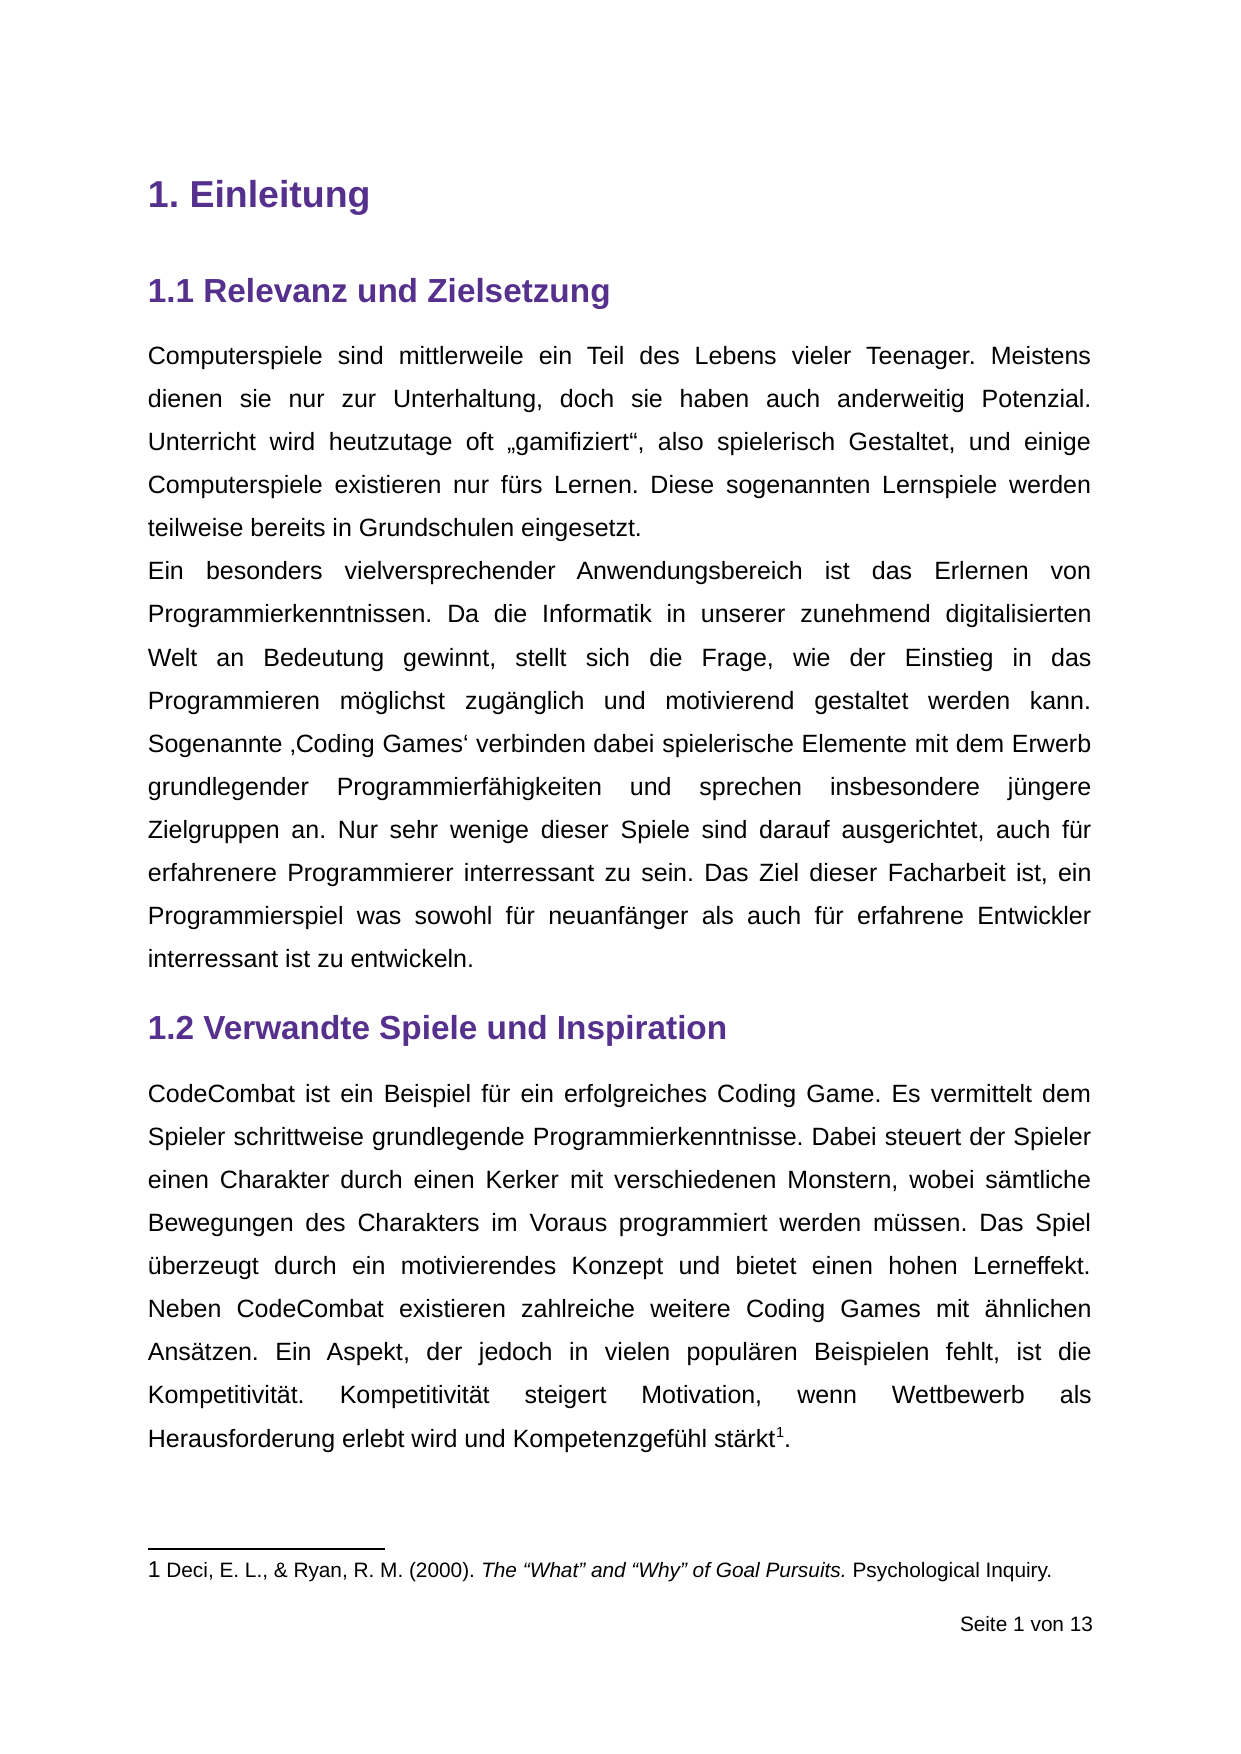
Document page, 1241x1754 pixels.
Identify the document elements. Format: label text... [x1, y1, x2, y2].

subtitle 1.1 Relevanz und Zielsetzung [148, 271, 1093, 309]
text Ein besonders vielversprechender Anwendungsbereich ist das Erlernen von Programmierkenntnissen. Da die Informatik in unserer zunehmend digitalisierten Welt an Bedeutung gewinnt, stellt sich die Frage, wie der Einstieg in das Programmieren möglichst zugänglich und motivierend gestaltet werden kann. Sogenannte ‚Coding Games‘ verbinden dabei spielerische Elemente mit dem Erwerb grundlegender Programmierfähigkeiten und sprechen insbesondere jüngere Zielgruppen an. Nur sehr wenige dieser Spiele sind darauf ausgerichtet, auch für erfahrenere Programmierer interressant zu sein. Das Ziel dieser Facharbeit ist, ein Programmierspiel was sowohl für neuanfänger als auch für erfahrene Entwickler interressant ist zu entwickeln. [148, 556, 1093, 973]
subtitle 1. Einleitung [148, 173, 1093, 216]
text Deci, E. L., & Ryan, R. M. (2000). The “What” and “Why” of Goal Pursuits. Psychological Inquiry. [148, 1556, 1093, 1582]
text CodeCombat ist ein Beispiel für ein erfolgreiches Coding Game. Es vermittelt dem Spieler schrittweise grundlegende Programmierkenntnisse. Dabei steuert der Spieler einen Charakter durch einen Kerker mit verschiedenen Monstern, wobei sämtliche Bewegungen des Charakters im Voraus programmiert werden müssen. Das Spiel überzeugt durch ein motivierendes Konzept und bietet einen hohen Lerneffekt. Neben CodeCombat existieren zahlreiche weitere Coding Games mit ähnlichen Ansätzen. Ein Aspekt, der jedoch in vielen populären Beispielen fehlt, ist die Kompetitivität. Kompetitivität steigert Motivation, wenn Wettbewerb als Herausforderung erlebt wird und Kompetenzgefühl stärkt. [148, 1078, 1093, 1452]
subtitle 1.2 Verwandte Spiele und Inspiration [148, 1008, 1093, 1047]
text Computerspiele sind mittlerweile ein Teil des Lebens vieler Teenager. Meistens dienen sie nur zur Unterhaltung, doch sie haben auch anderweitig Potenzial. Unterricht wird heutzutage oft „gamifiziert“, also spielerisch Gestaltet, und einige Computerspiele existieren nur fürs Lernen. Diese sogenannten Lernspiele werden teilweise bereits in Grundschulen eingesetzt. [148, 341, 1093, 542]
